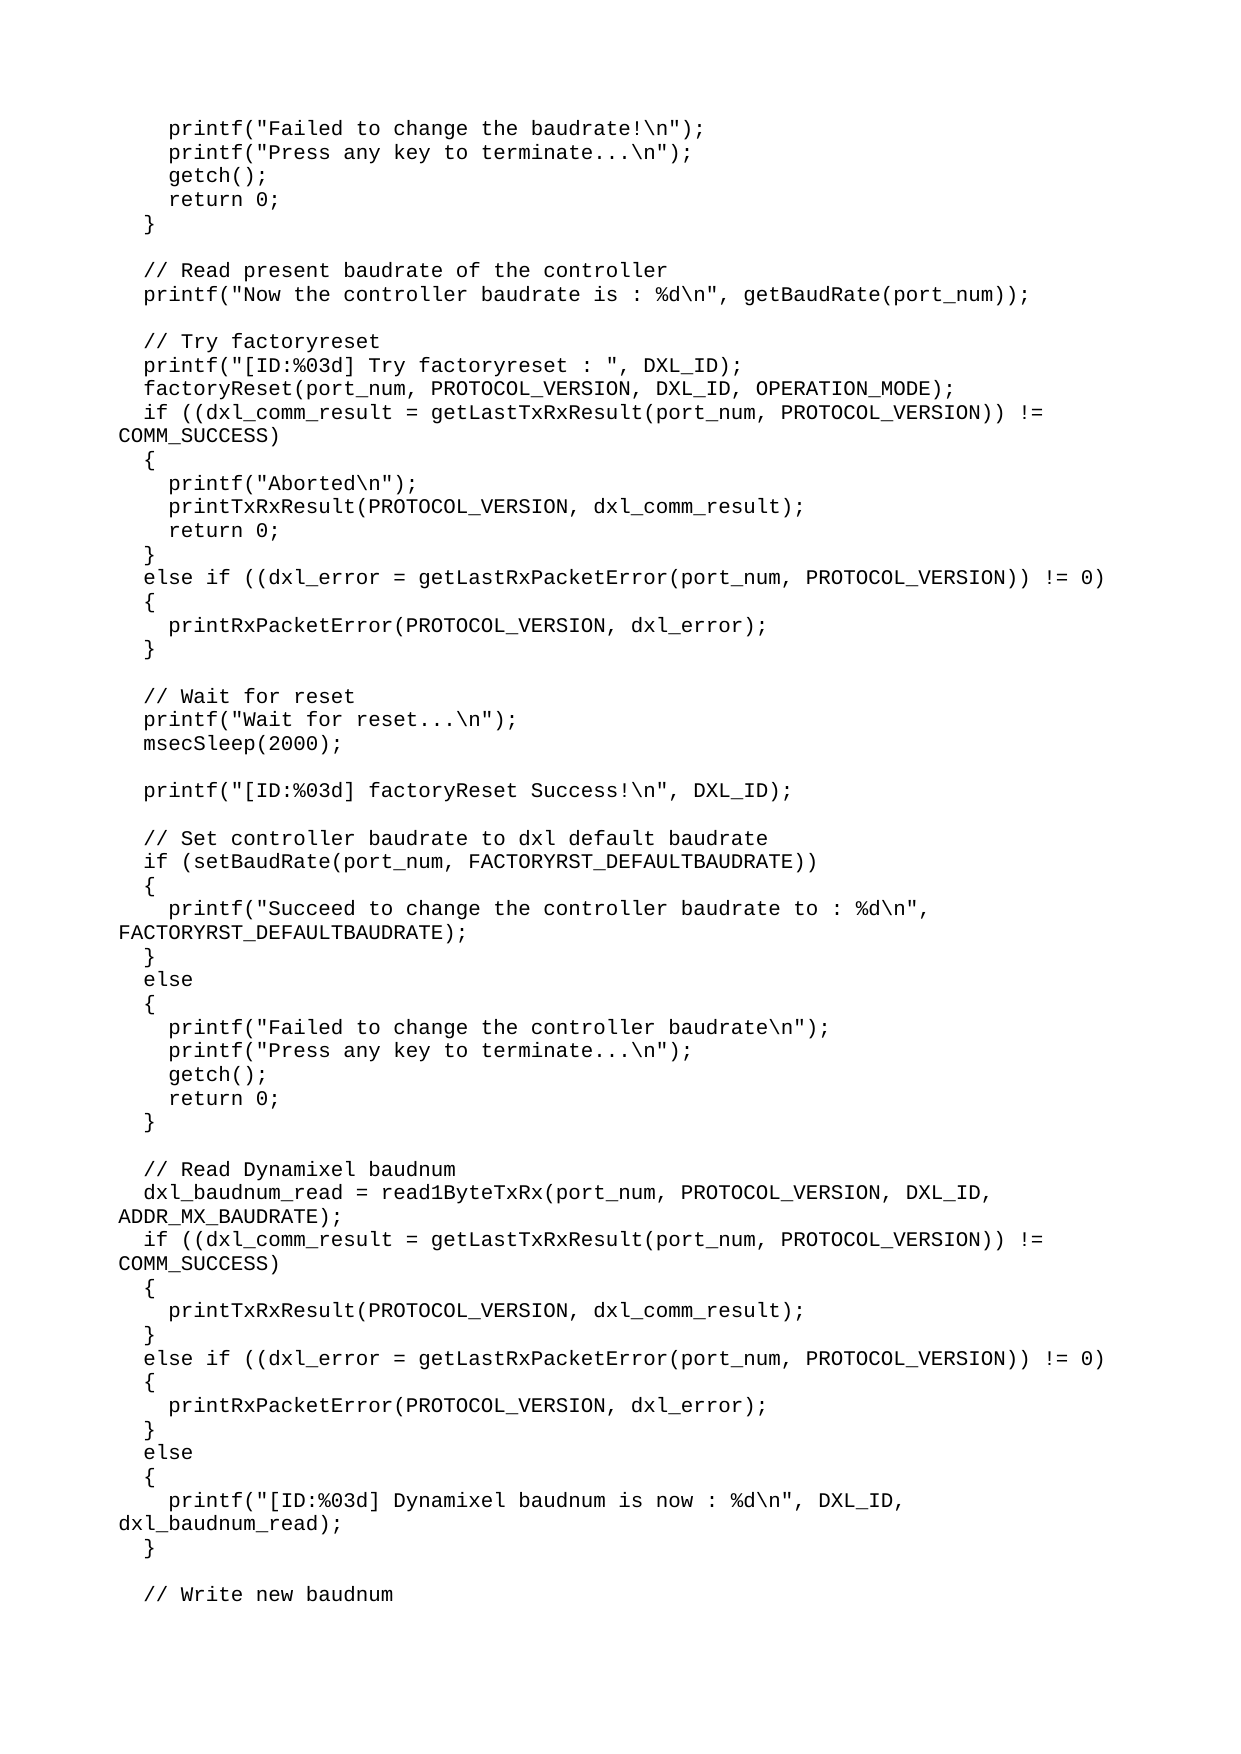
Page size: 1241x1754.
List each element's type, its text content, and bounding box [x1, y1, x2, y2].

text } [118, 544, 1122, 567]
text factoryReset(port_num, PROTOCOL_VERSION, DXL_ID, OPERATION_MODE); [118, 378, 1122, 402]
text else if ((dxl_error = getLastRxPacketError(port_num, PROTOCOL_VERSION)) != 0) [118, 1348, 1122, 1371]
text printf("Press any key to terminate...\n"); [118, 142, 1122, 165]
text } [118, 638, 1122, 662]
text { [118, 1277, 1122, 1300]
text } [118, 213, 1122, 236]
text if ((dxl_comm_result = getLastTxRxResult(port_num, PROTOCOL_VERSION)) != COMM_SUCCESS) [118, 1229, 1122, 1277]
text // Write new baudnum [118, 1584, 1122, 1608]
text return 0; [118, 189, 1122, 213]
text printf("[ID:%03d] factoryReset Success!\n", DXL_ID); [118, 780, 1122, 804]
text getch(); [118, 165, 1122, 189]
text printTxRxResult(PROTOCOL_VERSION, dxl_comm_result); [118, 496, 1122, 520]
text { [118, 875, 1122, 898]
text printf("Press any key to terminate...\n"); [118, 1040, 1122, 1064]
text } [118, 1324, 1122, 1348]
text { [118, 591, 1122, 615]
text // Wait for reset [118, 686, 1122, 709]
text { [118, 993, 1122, 1017]
text { [118, 449, 1122, 473]
text printTxRxResult(PROTOCOL_VERSION, dxl_comm_result); [118, 1300, 1122, 1324]
text dxl_baudnum_read = read1ByteTxRx(port_num, PROTOCOL_VERSION, DXL_ID, ADDR_MX_BAUDRATE); [118, 1182, 1122, 1229]
text printRxPacketError(PROTOCOL_VERSION, dxl_error); [118, 1395, 1122, 1419]
text printRxPacketError(PROTOCOL_VERSION, dxl_error); [118, 615, 1122, 638]
text printf("Succeed to change the controller baudrate to : %d\n", FACTORYRST_DEFAULTBAUDRATE); [118, 898, 1122, 946]
text getch(); [118, 1064, 1122, 1088]
text printf("Failed to change the baudrate!\n"); [118, 118, 1122, 142]
text printf("[ID:%03d] Dynamixel baudnum is now : %d\n", DXL_ID, dxl_baudnum_read); [118, 1489, 1122, 1537]
text printf("Wait for reset...\n"); [118, 709, 1122, 733]
text if ((dxl_comm_result = getLastTxRxResult(port_num, PROTOCOL_VERSION)) != COMM_SUCCESS) [118, 402, 1122, 449]
text return 0; [118, 1088, 1122, 1111]
text else [118, 1442, 1122, 1466]
text } [118, 946, 1122, 969]
text else [118, 969, 1122, 993]
text } [118, 1111, 1122, 1135]
text printf("Aborted\n"); [118, 473, 1122, 496]
text // Read Dynamixel baudnum [118, 1158, 1122, 1182]
text return 0; [118, 520, 1122, 544]
text msecSleep(2000); [118, 733, 1122, 757]
text else if ((dxl_error = getLastRxPacketError(port_num, PROTOCOL_VERSION)) != 0) [118, 567, 1122, 591]
text printf("[ID:%03d] Try factoryreset : ", DXL_ID); [118, 354, 1122, 378]
text } [118, 1419, 1122, 1442]
text if (setBaudRate(port_num, FACTORYRST_DEFAULTBAUDRATE)) [118, 851, 1122, 875]
text printf("Now the controller baudrate is : %d\n", getBaudRate(port_num)); [118, 284, 1122, 307]
text } [118, 1537, 1122, 1561]
text // Read present baudrate of the controller [118, 260, 1122, 284]
text { [118, 1466, 1122, 1489]
text { [118, 1371, 1122, 1395]
text printf("Failed to change the controller baudrate\n"); [118, 1017, 1122, 1040]
text // Try factoryreset [118, 331, 1122, 354]
text // Set controller baudrate to dxl default baudrate [118, 827, 1122, 851]
